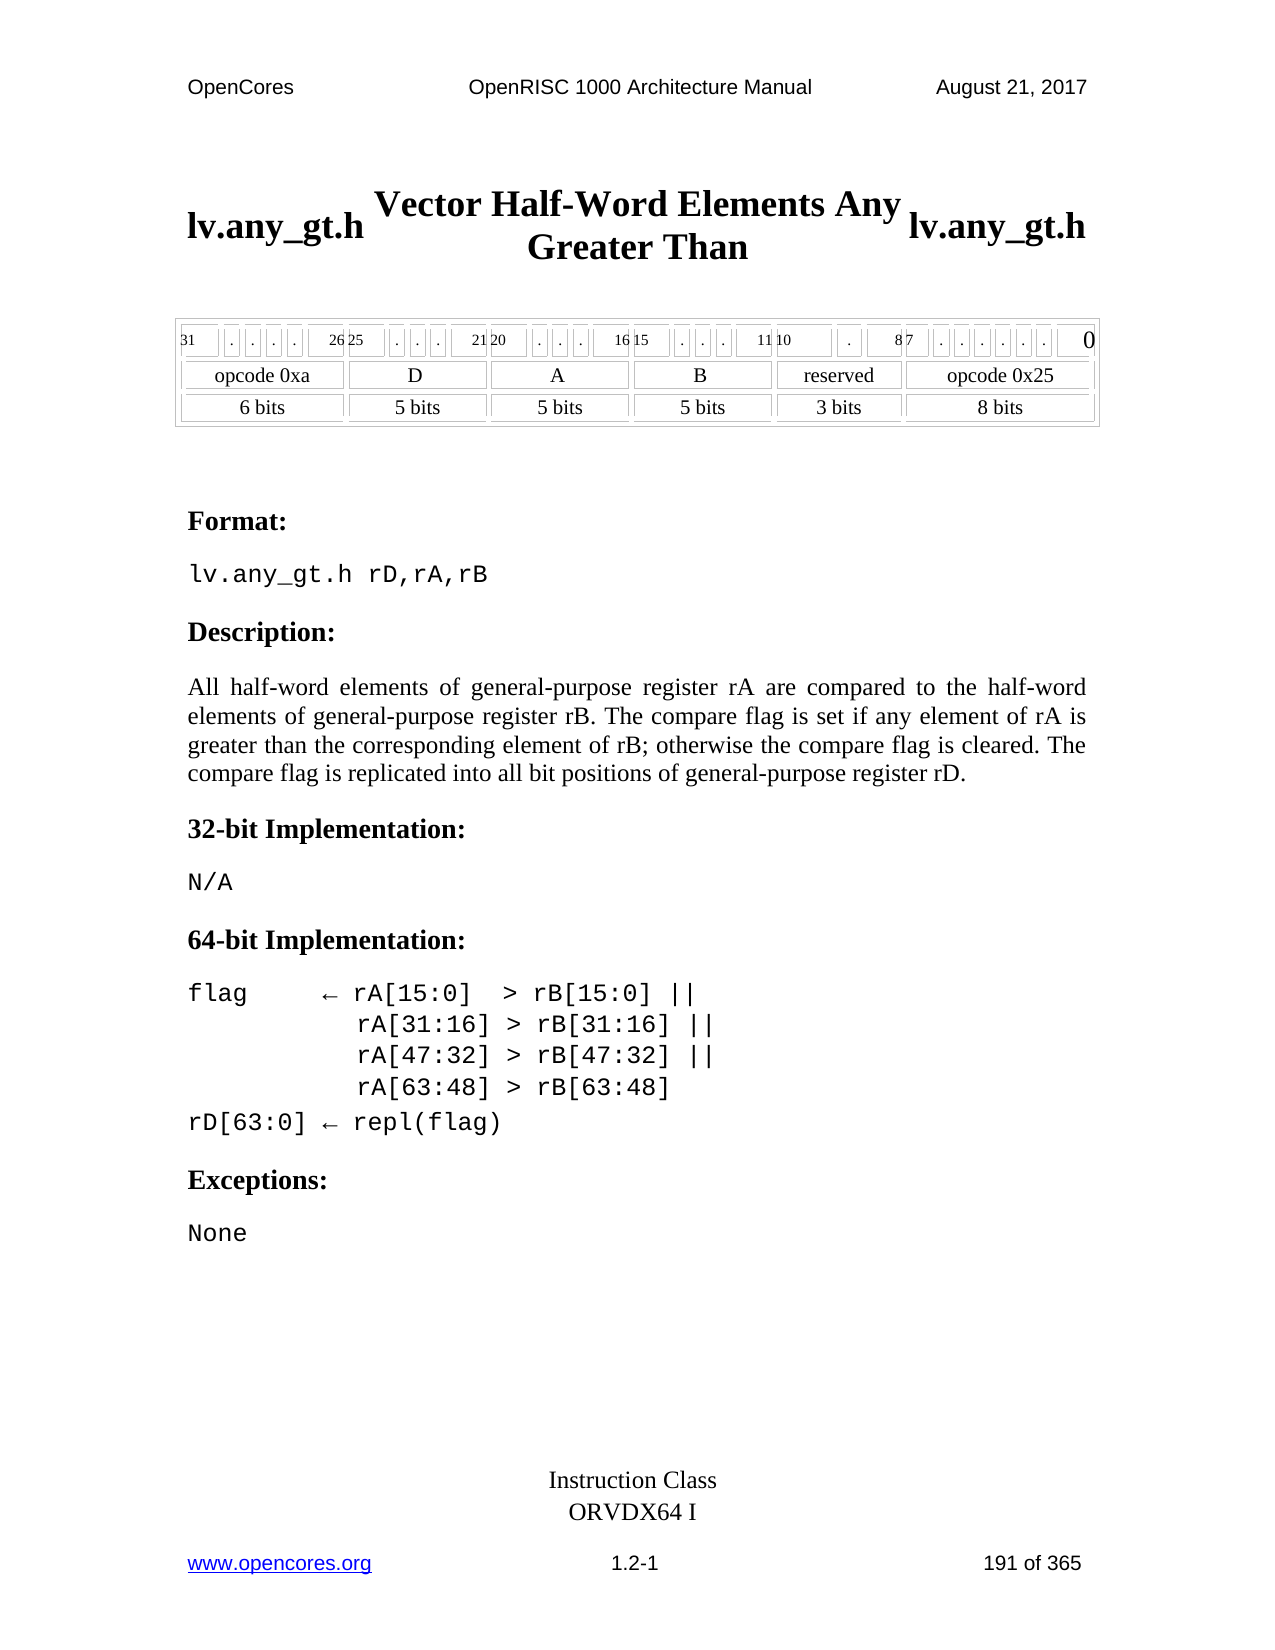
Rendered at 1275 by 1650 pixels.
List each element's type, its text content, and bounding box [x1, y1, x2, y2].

text Exceptions: [187, 1163, 1087, 1196]
text 32-bit Implementation: [187, 812, 1087, 844]
text flag ← rA[15:0] > rB[15:0] || rA[31:16] > rB[31:16] || rA[47:32] > rB[47:32] || rA[63:48] > rB[63:48] rD[63:0] ← repl(flag) [187, 980, 1087, 1138]
text All half-word elements of general-purpose register rA are compared to the half-word elements of general-purpose register rB. The compare flag is set if any element of rA is greater than the corresponding element of rB; otherwise the compare flag is cleared. The compare flag is replicated into all bit positions of general-purpose register rD. [187, 672, 1087, 787]
text lv.any_gt.h rD,rA,rB [187, 561, 1087, 590]
text N/A [187, 869, 1087, 898]
text 64-bit Implementation: [187, 923, 1087, 955]
text None [187, 1221, 1087, 1249]
text Description: [187, 615, 1087, 647]
text Format: [187, 504, 1087, 536]
